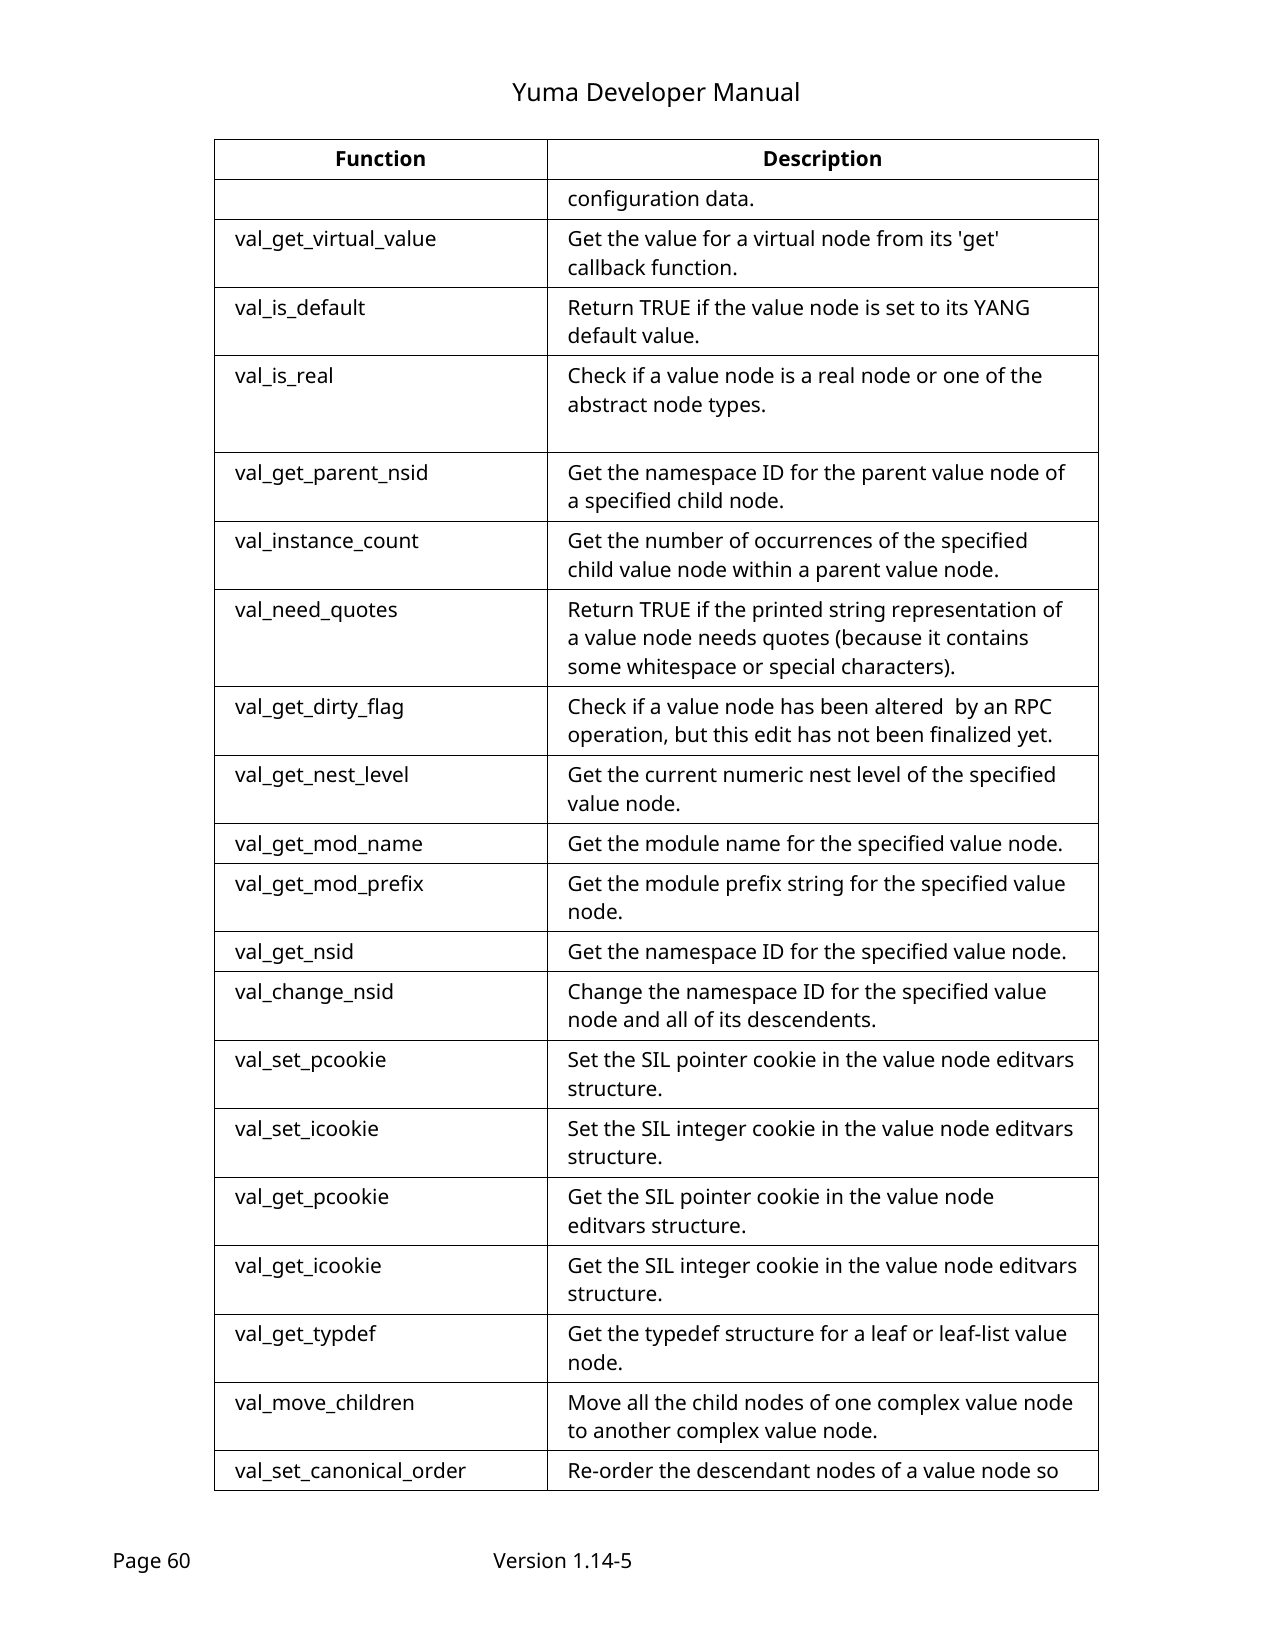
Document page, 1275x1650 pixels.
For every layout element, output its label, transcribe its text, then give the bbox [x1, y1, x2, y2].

table_cell Move all the child nodes of one complex value node to another complex value node. [548, 1383, 1098, 1450]
table_cell Check if a value node has been altered by an RPC operation, but this edit has not been finalized yet. [548, 687, 1098, 754]
table_cell val_move_children [215, 1383, 547, 1450]
table_cell val_change_nsid [215, 972, 547, 1040]
table_cell Get the number of occurrences of the specified child value node within a parent value node. [548, 522, 1098, 589]
table_cell [215, 180, 547, 218]
table_cell Change the namespace ID for the specified value node and all of its descendents. [548, 972, 1098, 1040]
table_cell val_instance_count [215, 522, 547, 589]
table_cell Get the value for a virtual node from its 'get' callback function. [548, 220, 1098, 287]
table_cell Set the SIL integer cookie in the value node editvars structure. [548, 1109, 1098, 1177]
table_cell val_need_quotes [215, 590, 547, 686]
table_cell Return TRUE if the printed string representation of a value node needs quotes (because it contains some whitespace or special characters). [548, 590, 1098, 686]
table_cell val_get_nest_level [215, 756, 547, 823]
table_cell Get the module prefix string for the specified value node. [548, 864, 1098, 931]
table_cell val_get_parent_nsid [215, 453, 547, 521]
table_cell Get the SIL pointer cookie in the value node editvars structure. [548, 1178, 1098, 1245]
table_cell Get the current numeric nest level of the specified value node. [548, 756, 1098, 823]
table_cell Check if a value node is a real node or one of the abstract node types. [548, 356, 1098, 452]
table_cell val_set_icookie [215, 1109, 547, 1177]
table_cell Get the module name for the specified value node. [548, 824, 1098, 863]
table_cell val_get_pcookie [215, 1178, 547, 1245]
table_cell val_get_mod_name [215, 824, 547, 863]
table_cell val_set_pcookie [215, 1041, 547, 1108]
table_cell Get the SIL integer cookie in the value node editvars structure. [548, 1246, 1098, 1313]
table_cell val_get_nsid [215, 932, 547, 971]
table_cell val_get_dirty_flag [215, 687, 547, 754]
table_cell Set the SIL pointer cookie in the value node editvars structure. [548, 1041, 1098, 1108]
table_cell Re-order the descendant nodes of a value node so [548, 1451, 1098, 1490]
table_cell configuration data. [548, 180, 1098, 218]
table_header Description [548, 140, 1098, 178]
table_cell Get the typedef structure for a leaf or leaf-list value node. [548, 1315, 1098, 1382]
table_cell val_get_typdef [215, 1315, 547, 1382]
table_cell Get the namespace ID for the specified value node. [548, 932, 1098, 971]
table_cell Get the namespace ID for the parent value node of a specified child node. [548, 453, 1098, 521]
table_cell Return TRUE if the value node is set to its YANG default value. [548, 288, 1098, 355]
table_cell val_get_virtual_value [215, 220, 547, 287]
table_cell val_is_real [215, 356, 547, 452]
table_cell val_get_mod_prefix [215, 864, 547, 931]
table_cell val_set_canonical_order [215, 1451, 547, 1490]
table_cell val_get_icookie [215, 1246, 547, 1313]
table_header Function [215, 140, 547, 178]
table_cell val_is_default [215, 288, 547, 355]
